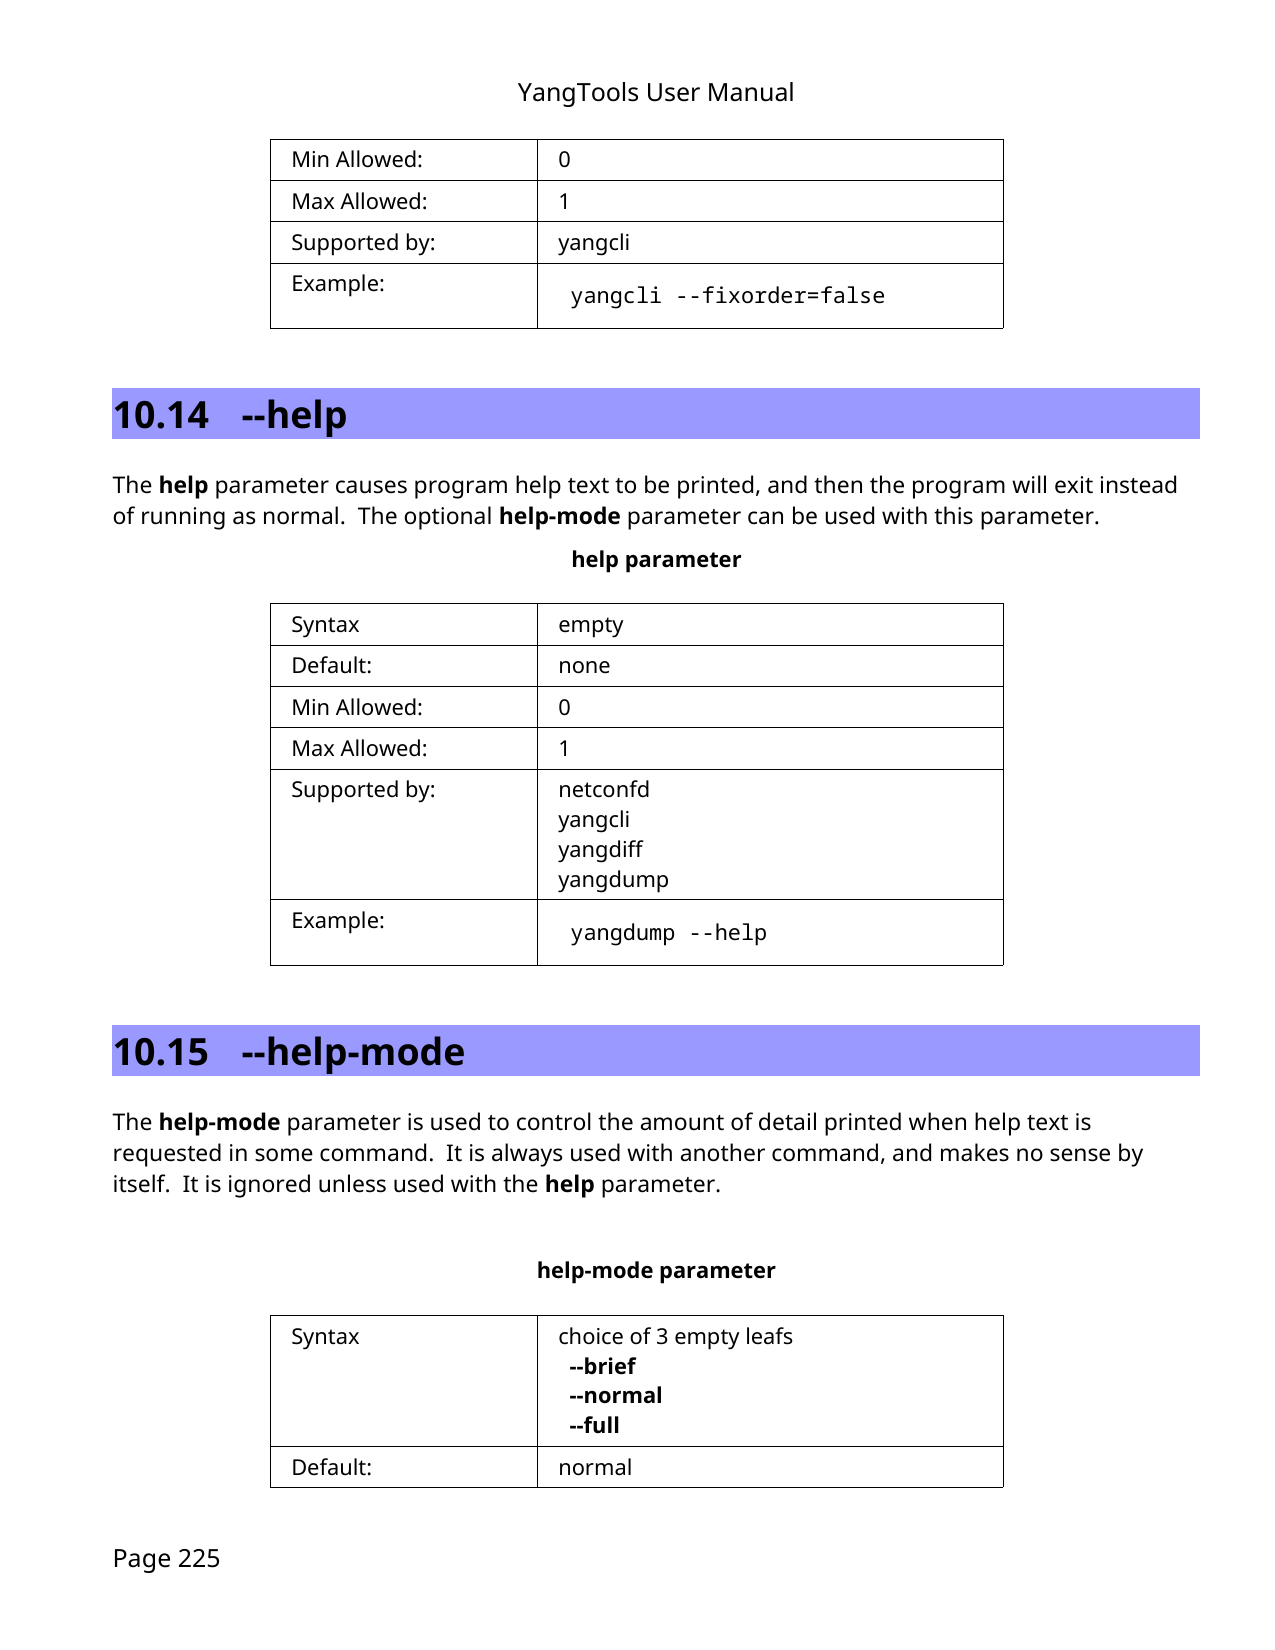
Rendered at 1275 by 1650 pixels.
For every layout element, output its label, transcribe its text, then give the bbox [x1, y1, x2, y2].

table_cell Supported by: [271, 222, 537, 263]
table_header choice of 3 empty leafs --brief --normal --full [538, 1316, 1003, 1446]
table_cell Supported by: [271, 770, 537, 899]
table_cell Default: [271, 1447, 537, 1487]
table_cell normal [538, 1447, 1003, 1487]
table_header Syntax [271, 604, 537, 644]
table_header empty [538, 604, 1003, 644]
text The help-mode parameter is used to control the amount of detail printed when help text is requested in some command. It is always used with another command, and makes no sense by itself. It is ignored unless used with the help parameter. [112, 1105, 1200, 1199]
table_header Syntax [271, 1316, 537, 1446]
table_cell Min Allowed: [271, 687, 537, 727]
table_cell Example: [271, 264, 537, 328]
table_cell 1 [538, 181, 1003, 221]
subtitle help-mode parameter [127, 1255, 1185, 1285]
text The help parameter causes program help text to be printed, and then the program will exit instead of running as normal. The optional help-mode parameter can be used with this parameter. [112, 469, 1200, 531]
table_cell yangcli [538, 222, 1003, 263]
subtitle --help [112, 388, 1200, 439]
table_cell Default: [271, 646, 537, 686]
table_cell Max Allowed: [271, 181, 537, 221]
table_cell Min Allowed: [271, 140, 537, 180]
subtitle help parameter [127, 544, 1185, 573]
table_cell 0 [538, 687, 1003, 727]
subtitle --help-mode [112, 1025, 1200, 1076]
table_cell netconfd yangcli yangdiff yangdump [538, 770, 1003, 899]
table_cell Max Allowed: [271, 728, 537, 769]
table_cell 0 [538, 140, 1003, 180]
table_cell none [538, 646, 1003, 686]
table_cell yangcli --fixorder=false [538, 264, 1003, 328]
table_cell Example: [271, 900, 537, 965]
table_cell yangdump --help [538, 900, 1003, 965]
table_cell 1 [538, 728, 1003, 769]
